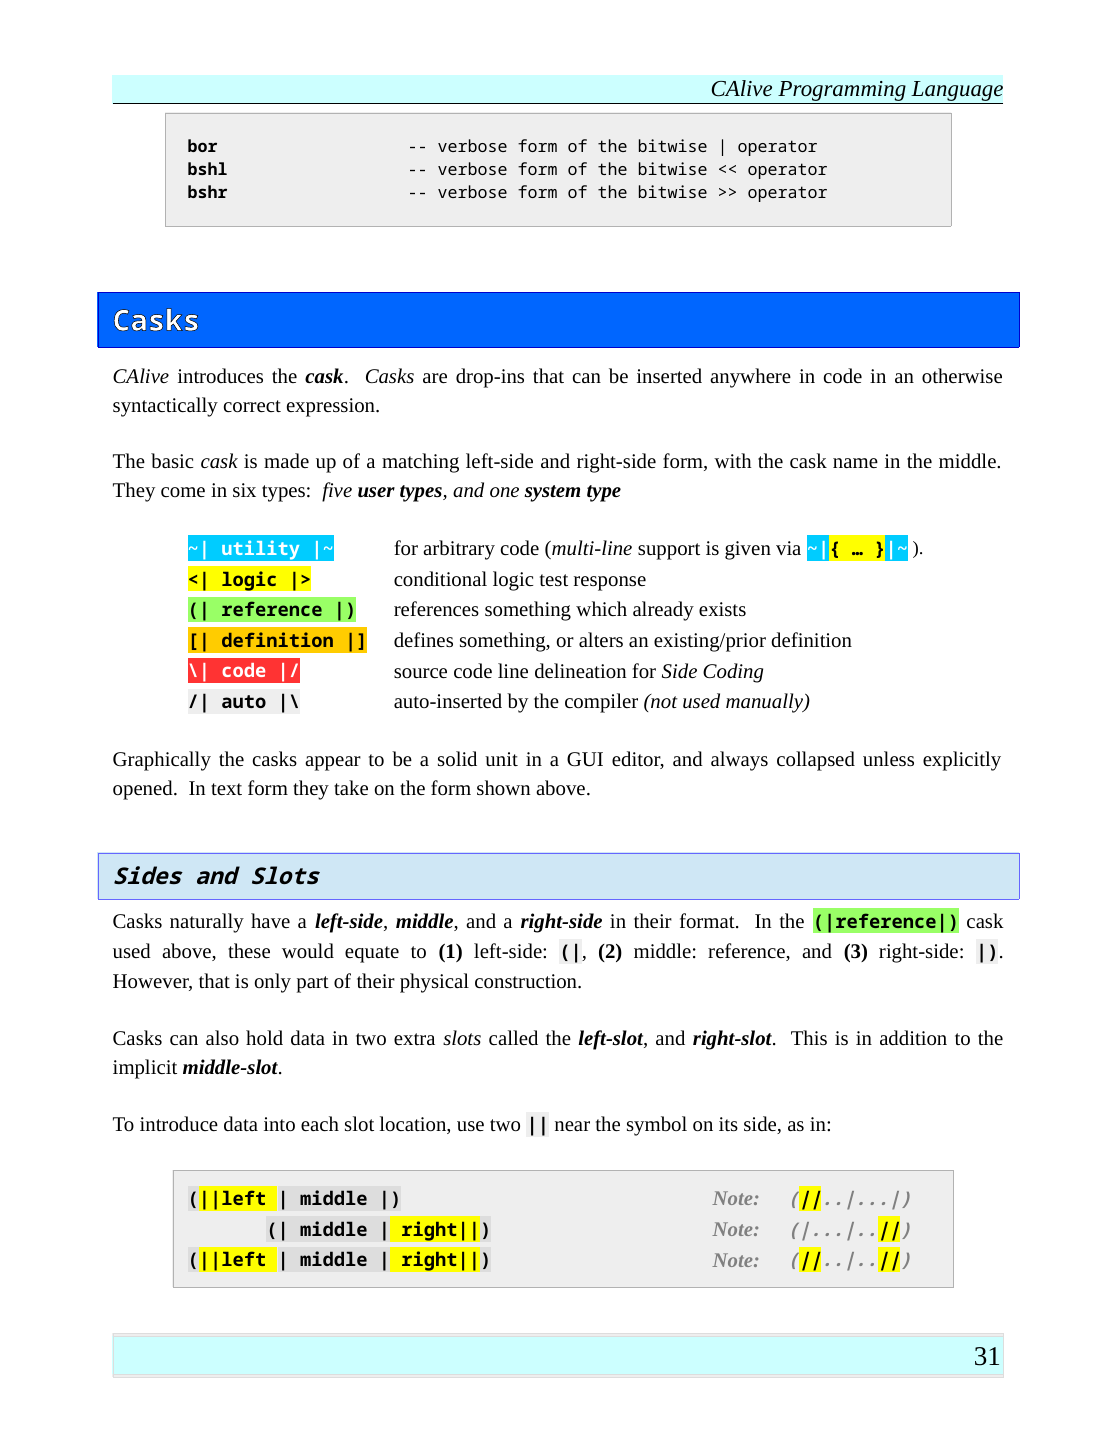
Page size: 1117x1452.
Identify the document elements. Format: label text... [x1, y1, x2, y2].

text Casks naturally have a left-side, middle, and a right-side in their format. In the (|reference|) cask used above, these would equate to (1) left-side: (|, (2) middle: reference, and (3) right-side: |). However, that is only part of their physical construction. [112, 908, 1003, 993]
text To introduce data into each slot location, use two || near the symbol on its side, as in: [112, 1112, 1003, 1137]
text CAlive introduces the cask. Casks are drop-ins that can be inserted anywhere in code in an otherwise syntactically correct expression. [112, 364, 1003, 417]
text The basic cask is made up of a matching left-side and right-side form, with the cask name in the middle. They come in six types: five user types, and one system type [112, 449, 1003, 502]
text (||left | middle |) Note: (||..|...|) (| middle | right||) Note: (|...|..||) (||left | middle | right||) Note: (||..|..||) [174, 1171, 953, 1287]
text Graphically the casks appear to be a solid unit in a GUI editor, and always collapsed unless explicitly opened. In text form they take on the form shown above. [112, 747, 1003, 800]
text bor -- verbose form of the bitwise | operator bshl -- verbose form of the bitwise << operator bshr -- verbose form of the bitwise >> operator [166, 114, 951, 226]
text ~| utility |~ for arbitrary code (multi-line support is given via ~|{ … }|~ ). <| logic |> conditional logic test response (| reference |) references something which already exists [| definition |] defines something, or alters an existing/prior definition \| code |/ source code line delineation for Side Coding /| auto |\ auto-inserted by the compiler (not used manually) [187, 535, 938, 714]
subtitle Sides and Slots [99, 854, 1019, 899]
text Casks can also hold data in two extra slots called the left-slot, and right-slot. This is in addition to the implicit middle-slot. [112, 1026, 1003, 1079]
subtitle Casks [99, 293, 1019, 347]
